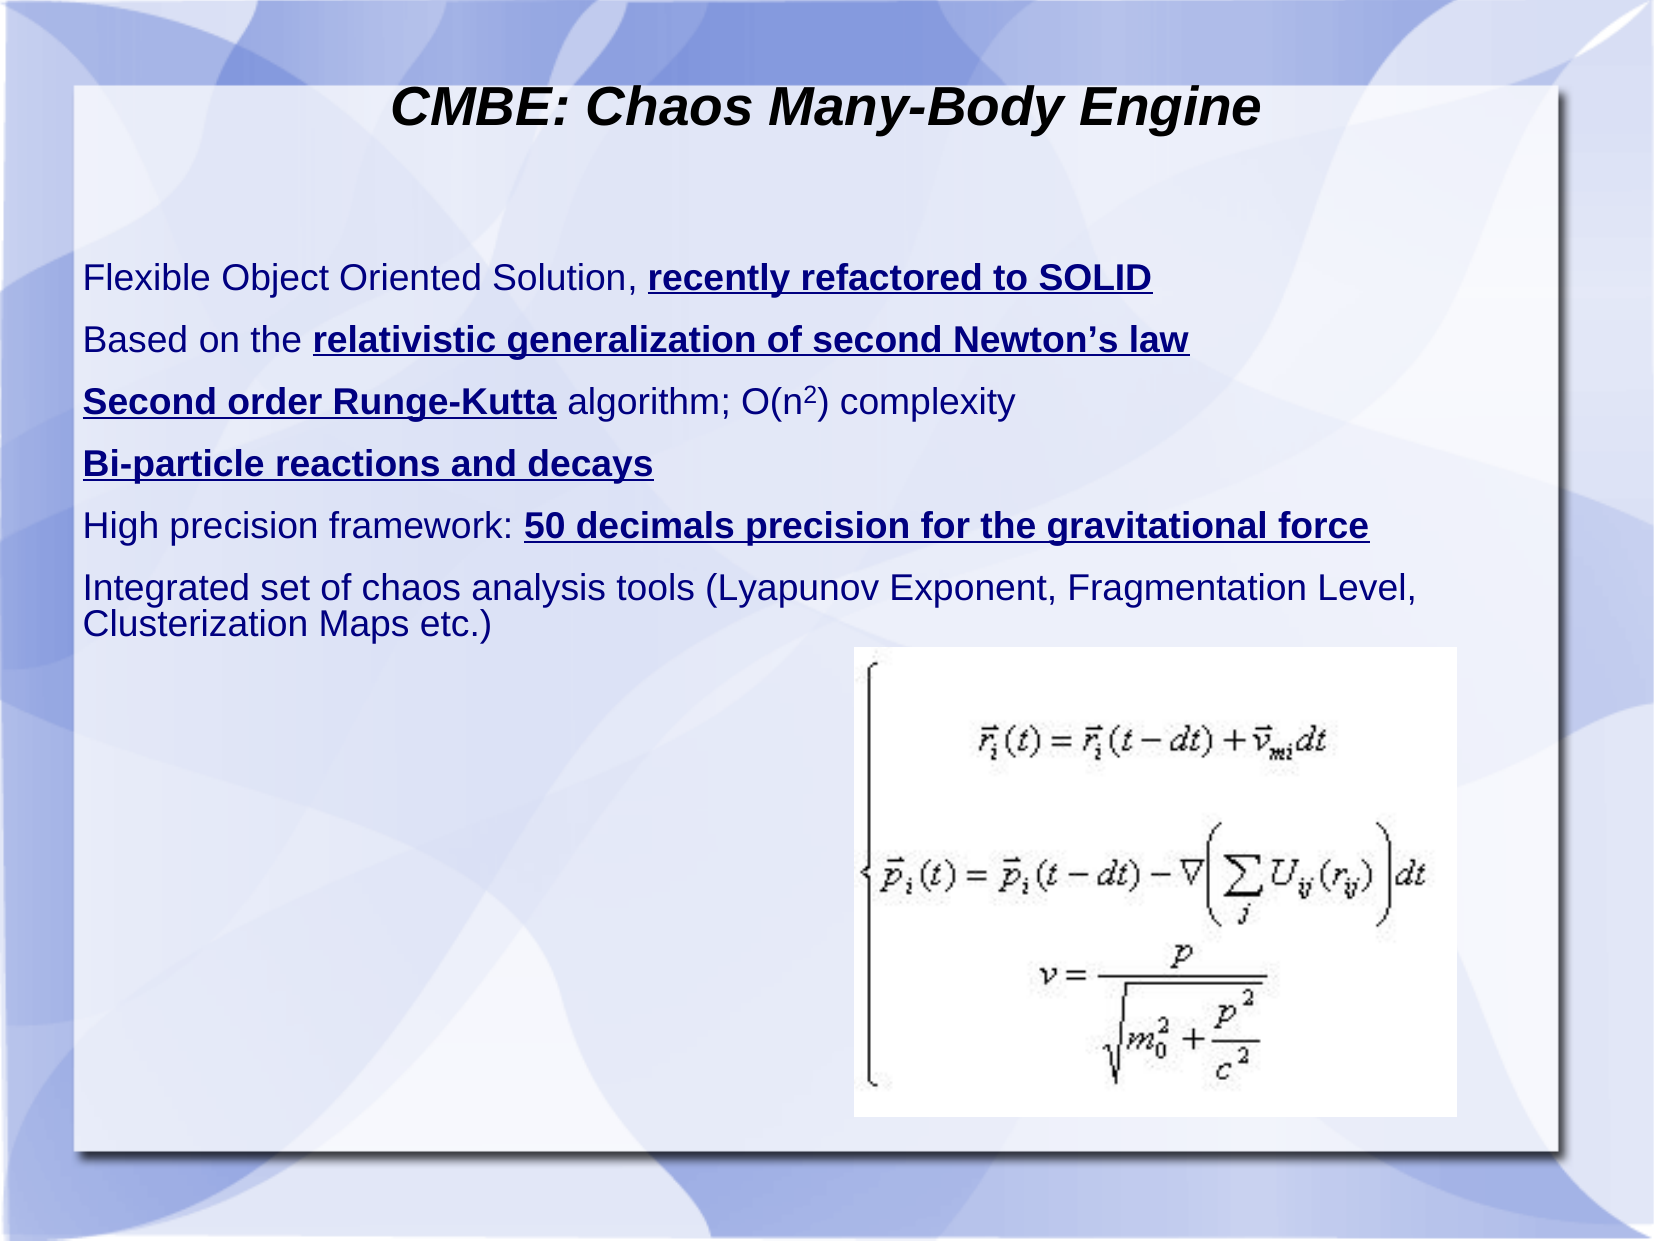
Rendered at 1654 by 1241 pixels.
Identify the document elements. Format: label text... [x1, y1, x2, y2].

picture [854, 647, 1457, 1117]
title CMBE: Chaos Many-Body Engine [0, 27, 1654, 180]
list Flexible Object Oriented Solution, recently refactored to SOLID Based on the relativistic generalization of second Newton’s law Second order Runge-Kutta algorithm; O(n2) complexity Bi-particle reactions and decays High precision framework: 50 decimals precision for the gravitational force Integrated set of chaos analysis tools (Lyapunov Exponent, Fragmentation Level, Clusterization Maps etc.) [82, 261, 1622, 648]
